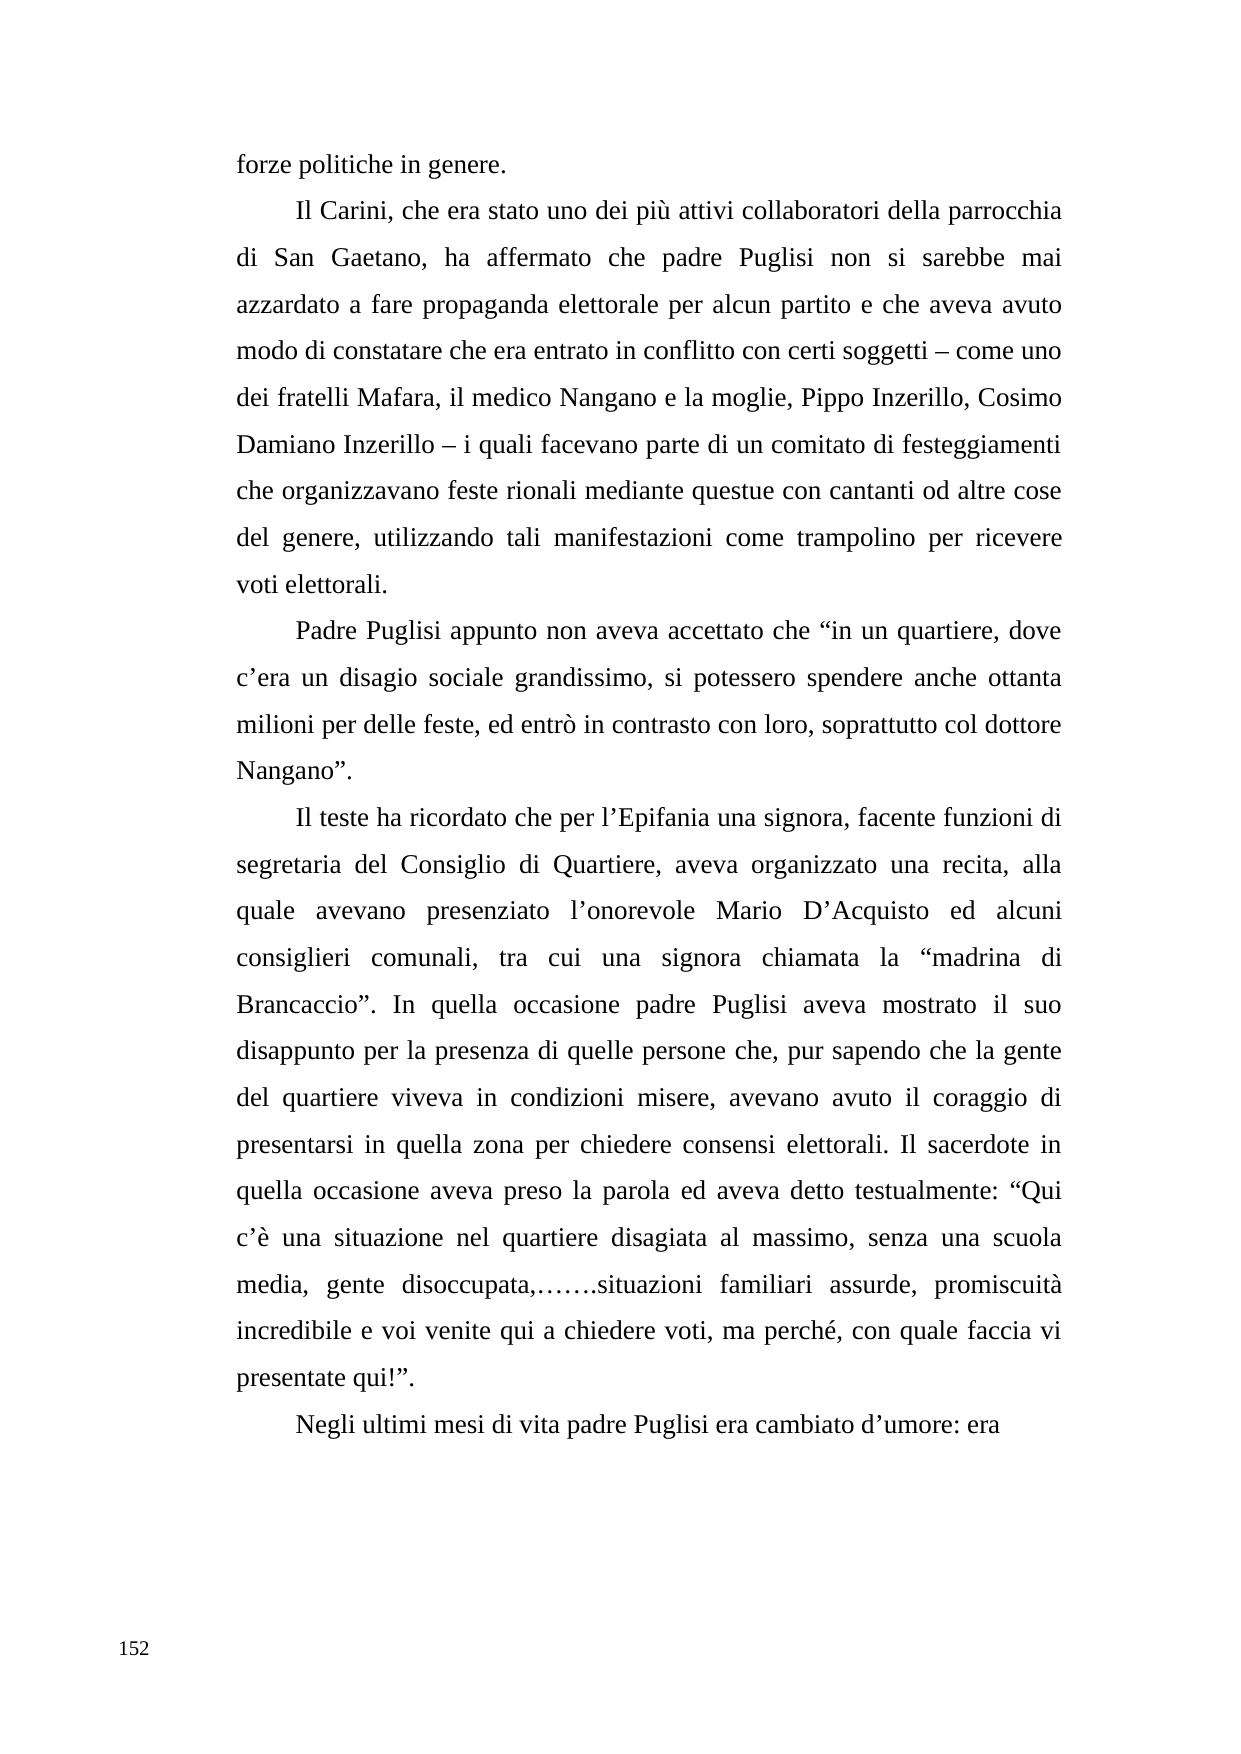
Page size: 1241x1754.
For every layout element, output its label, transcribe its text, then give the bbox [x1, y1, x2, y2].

text Negli ultimi mesi di vita padre Puglisi era cambiato d’umore: era [236, 1408, 1063, 1439]
text forze politiche in genere. [236, 148, 1063, 179]
text Il teste ha ricordato che per l’Epifania una signora, facente funzioni di segretaria del Consiglio di Quartiere, aveva organizzato una recita, alla quale avevano presenziato l’onorevole Mario D’Acquisto ed alcuni consiglieri comunali, tra cui una signora chiamata la “madrina di Brancaccio”. In quella occasione padre Puglisi aveva mostrato il suo disappunto per la presenza di quelle persone che, pur sapendo che la gente del quartiere viveva in condizioni misere, avevano avuto il coraggio di presentarsi in quella zona per chiedere consensi elettorali. Il sacerdote in quella occasione aveva preso la parola ed aveva detto testualmente: “Qui c’è una situazione nel quartiere disagiata al massimo, senza una scuola media, gente disoccupata,…….situazioni familiari assurde, promiscuità incredibile e voi venite qui a chiedere voti, ma perché, con quale faccia vi presentate qui!”. [236, 801, 1063, 1392]
text Padre Puglisi appunto non aveva accettato che “in un quartiere, dove c’era un disagio sociale grandissimo, si potessero spendere anche ottanta milioni per delle feste, ed entrò in contrasto con loro, soprattutto col dottore Nangano”. [236, 614, 1063, 786]
text Il Carini, che era stato uno dei più attivi collaboratori della parrocchia di San Gaetano, ha affermato che padre Puglisi non si sarebbe mai azzardato a fare propaganda elettorale per alcun partito e che aveva avuto modo di constatare che era entrato in conflitto con certi soggetti – come uno dei fratelli Mafara, il medico Nangano e la moglie, Pippo Inzerillo, Cosimo Damiano Inzerillo – i quali facevano parte di un comitato di festeggiamenti che organizzavano feste rionali mediante questue con cantanti od altre cose del genere, utilizzando tali manifestazioni come trampolino per ricevere voti elettorali. [236, 194, 1063, 599]
